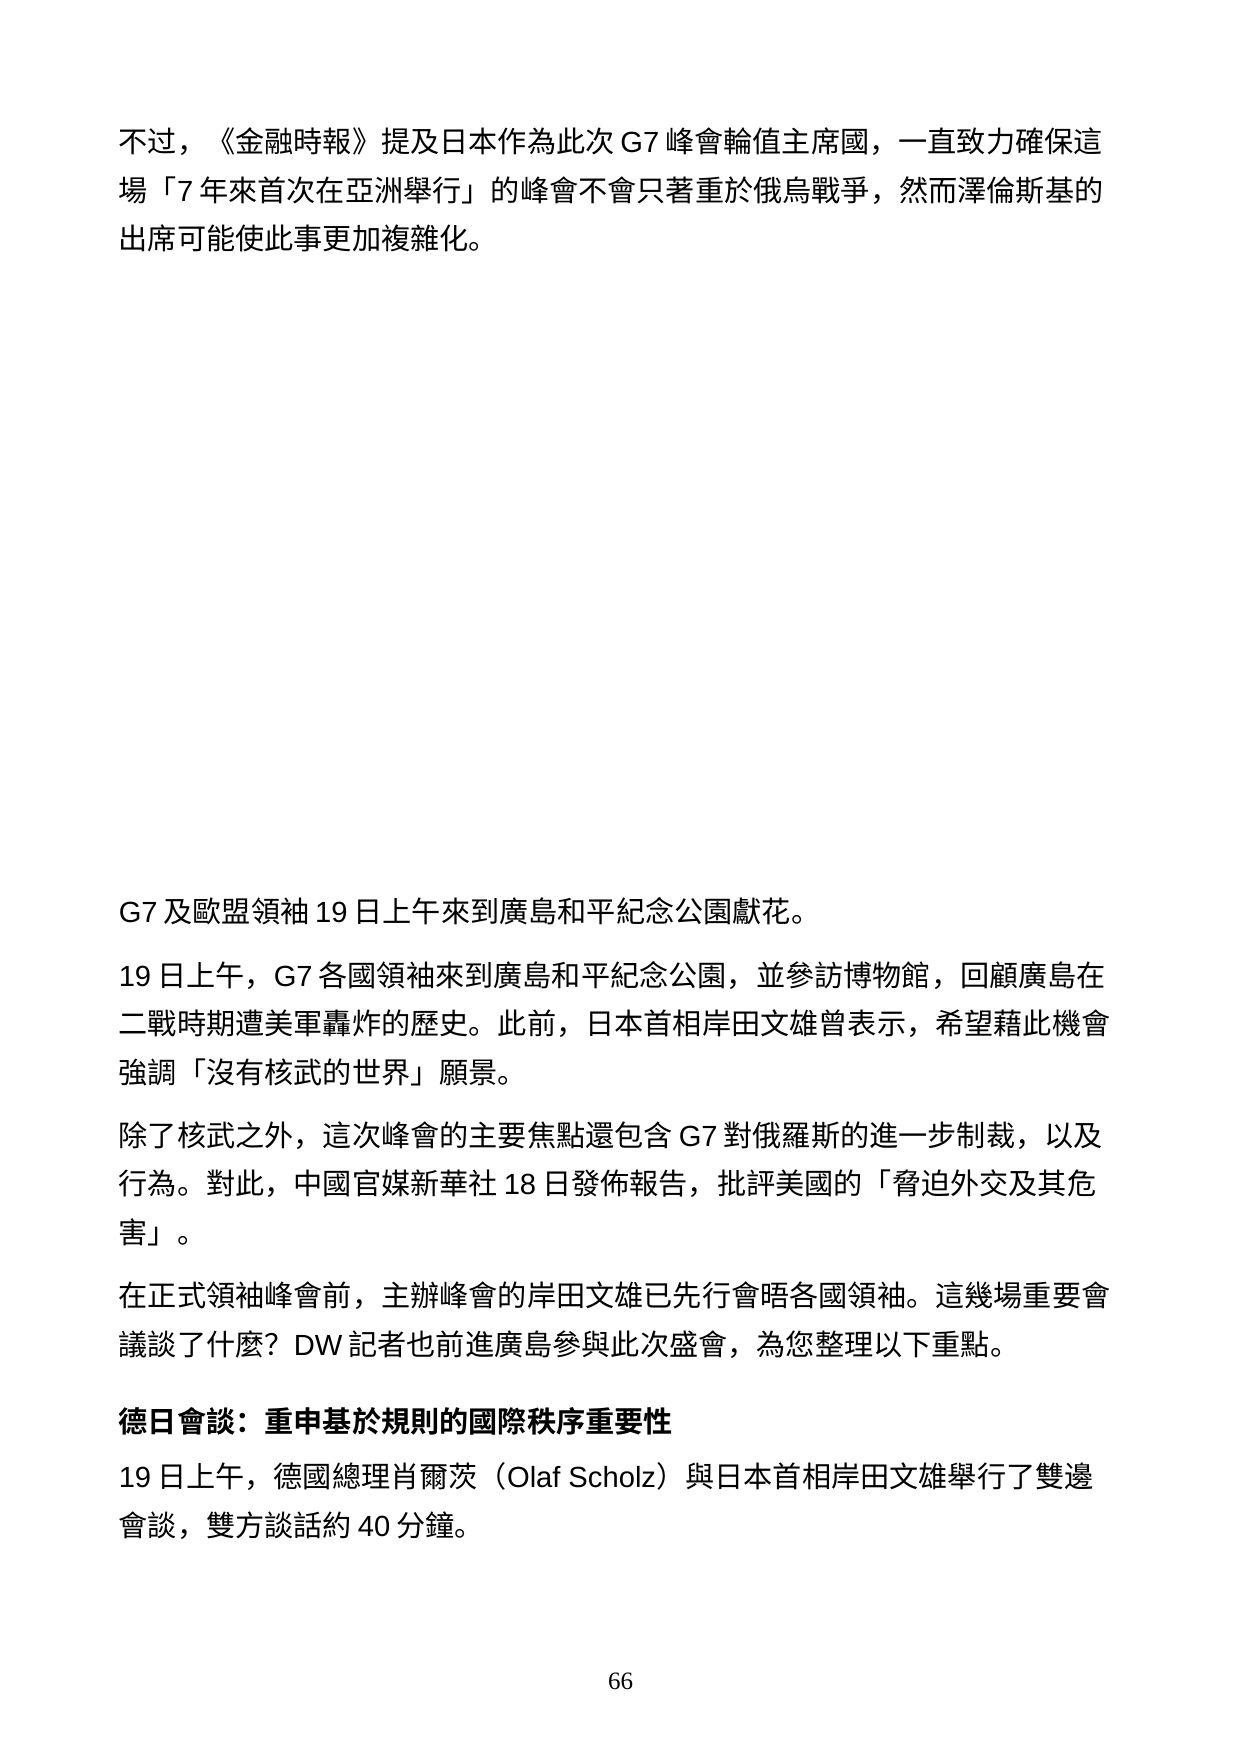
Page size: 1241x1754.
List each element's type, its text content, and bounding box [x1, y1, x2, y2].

text G7及歐盟領袖19日上午來到廣島和平紀念公園獻花。 [118, 889, 1122, 931]
text 19日上午，德國總理肖爾茨（Olaf Scholz）與日本首相岸田文雄舉行了雙邊會談，雙方談話約40分鐘。 [118, 1453, 1122, 1544]
text 除了核武之外，這次峰會的主要焦點還包含G7對俄羅斯的進一步制裁，以及 行為。對此，中國官媒新華社18日發佈報告，批評美國的「脅迫外交及其危害」。 [118, 1112, 1122, 1252]
text 不过，《金融時報》提及日本作為此次G7峰會輪值主席國，一直致力確保這場「7年來首次在亞洲舉行」的峰會不會只著重於俄烏戰爭，然而澤倫斯基的出席可能使此事更加複雜化。 [118, 118, 1122, 258]
text 在正式領袖峰會前，主辦峰會的岸田文雄已先行會晤各國領袖。這幾場重要會議談了什麼？DW記者也前進廣島參與此次盛會，為您整理以下重點。 [118, 1272, 1122, 1363]
text 19日上午，G7各國領袖來到廣島和平紀念公園，並參訪博物館，回顧廣島在二戰時期遭美軍轟炸的歷史。此前，日本首相岸田文雄曾表示，希望藉此機會強調「沒有核武的世界」願景。 [118, 952, 1122, 1091]
subtitle 德日會談：重申基於規則的國際秩序重要性 [118, 1399, 1122, 1441]
